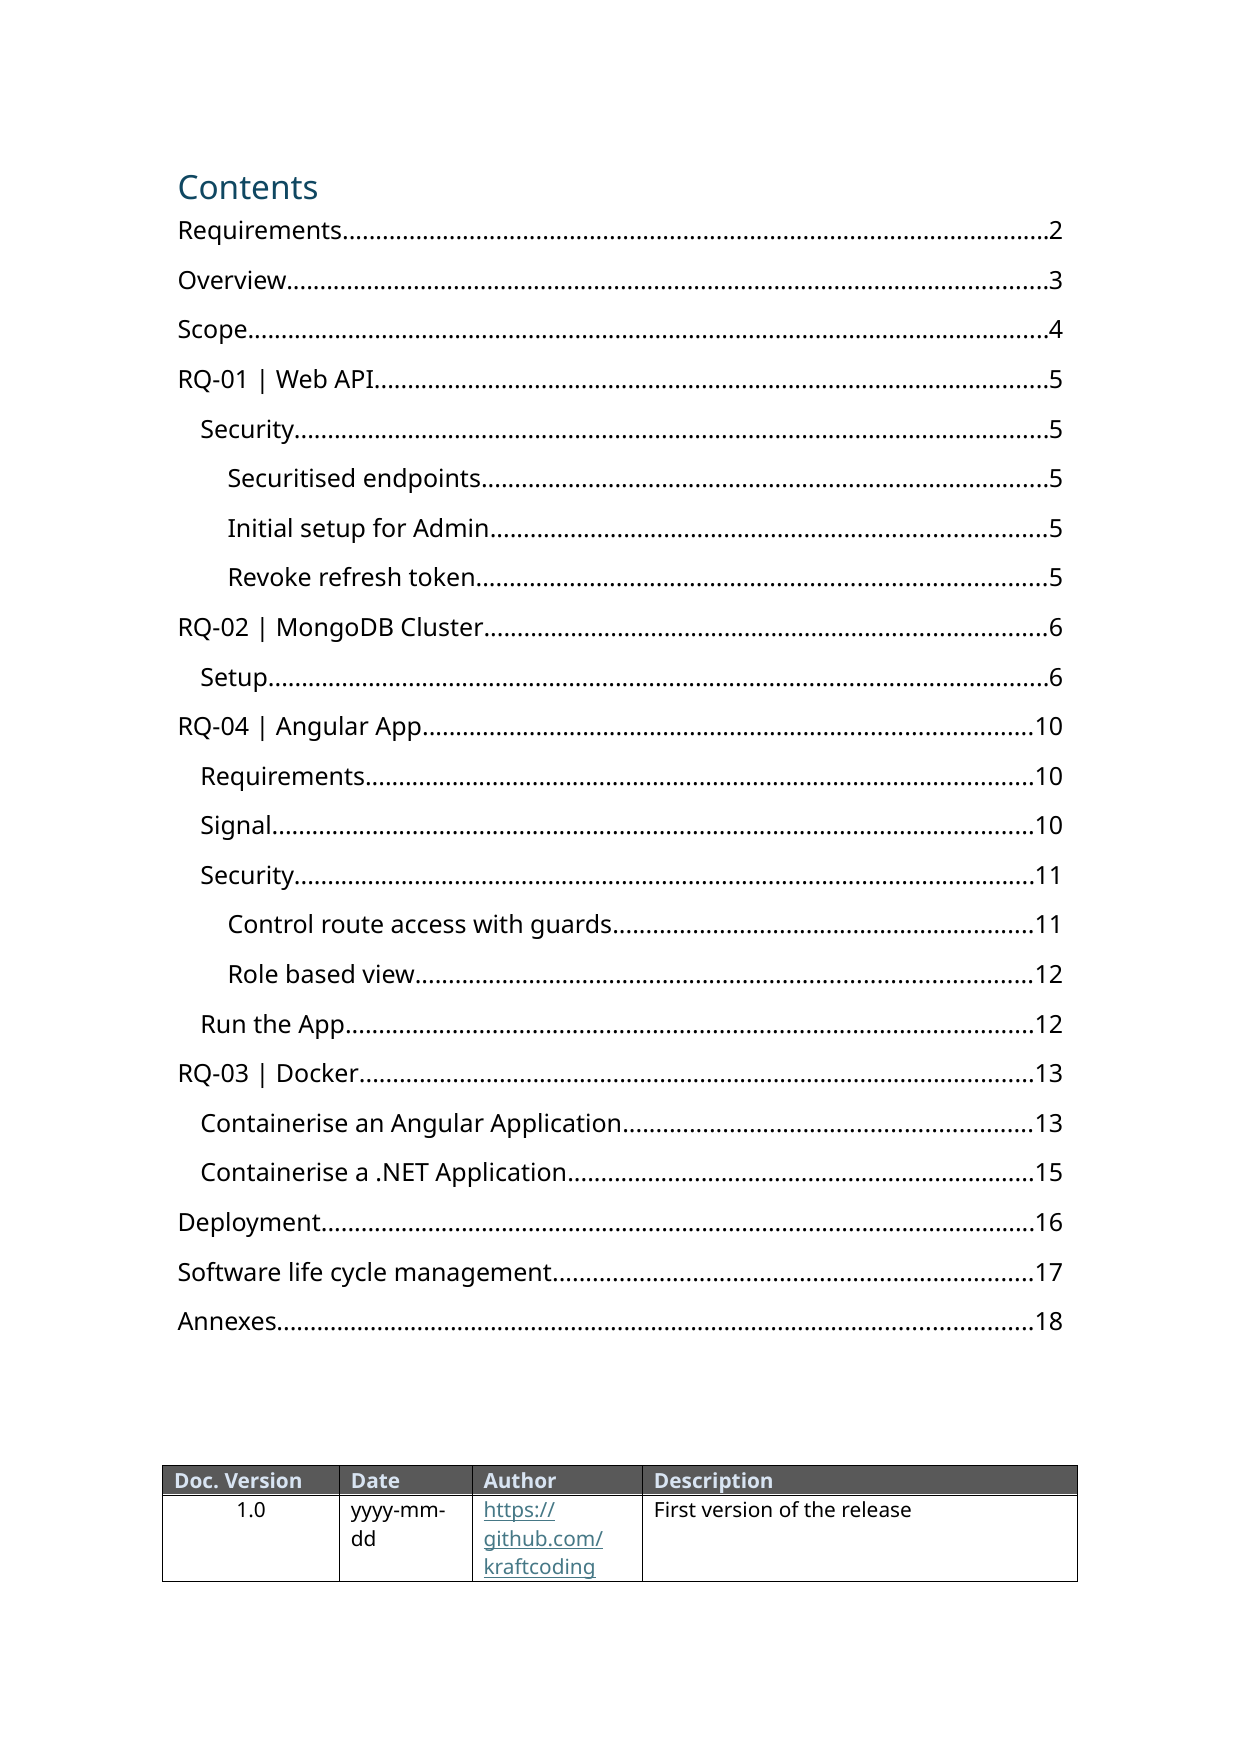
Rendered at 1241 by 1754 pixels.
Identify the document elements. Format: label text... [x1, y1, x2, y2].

text Software life cycle management 17 [177, 1254, 1063, 1288]
text Control route access with guards 11 [227, 907, 1063, 941]
text Annexes 18 [177, 1304, 1063, 1338]
table_cell https://github.com/kraftcoding [473, 1496, 642, 1581]
table_header Author [473, 1466, 642, 1494]
text Initial setup for Admin 5 [227, 510, 1063, 544]
text Security 5 [200, 411, 1063, 445]
text RQ-02 | MongoDB Cluster 6 [177, 609, 1063, 644]
table_header Date [340, 1466, 472, 1494]
text Run the App 12 [200, 1006, 1063, 1040]
text Containerise an Angular Application 13 [200, 1105, 1063, 1139]
text Role based view 12 [227, 957, 1063, 991]
table_cell First version of the release [643, 1496, 1077, 1581]
text Overview 3 [177, 262, 1063, 297]
text RQ-04 | Angular App 10 [177, 709, 1063, 743]
text Setup 6 [200, 659, 1063, 693]
text Deployment 16 [177, 1204, 1063, 1239]
text Security 11 [200, 857, 1063, 892]
text Securitised endpoints 5 [227, 461, 1063, 495]
table_cell yyyy-mm-dd [340, 1496, 472, 1581]
text Revoke refresh token 5 [227, 560, 1063, 594]
subtitle Contents [177, 164, 1063, 209]
text RQ-03 | Docker 13 [177, 1056, 1063, 1090]
text Scope 4 [177, 312, 1063, 346]
table_cell 1.0 [163, 1496, 339, 1581]
text RQ-01 | Web API 5 [177, 362, 1063, 396]
text Requirements 2 [177, 213, 1063, 247]
text Containerise a .NET Application 15 [200, 1155, 1063, 1189]
text Signal 10 [200, 808, 1063, 842]
table_header Doc. Version [163, 1466, 339, 1494]
text Requirements 10 [200, 758, 1063, 792]
table_header Description [643, 1466, 1077, 1494]
